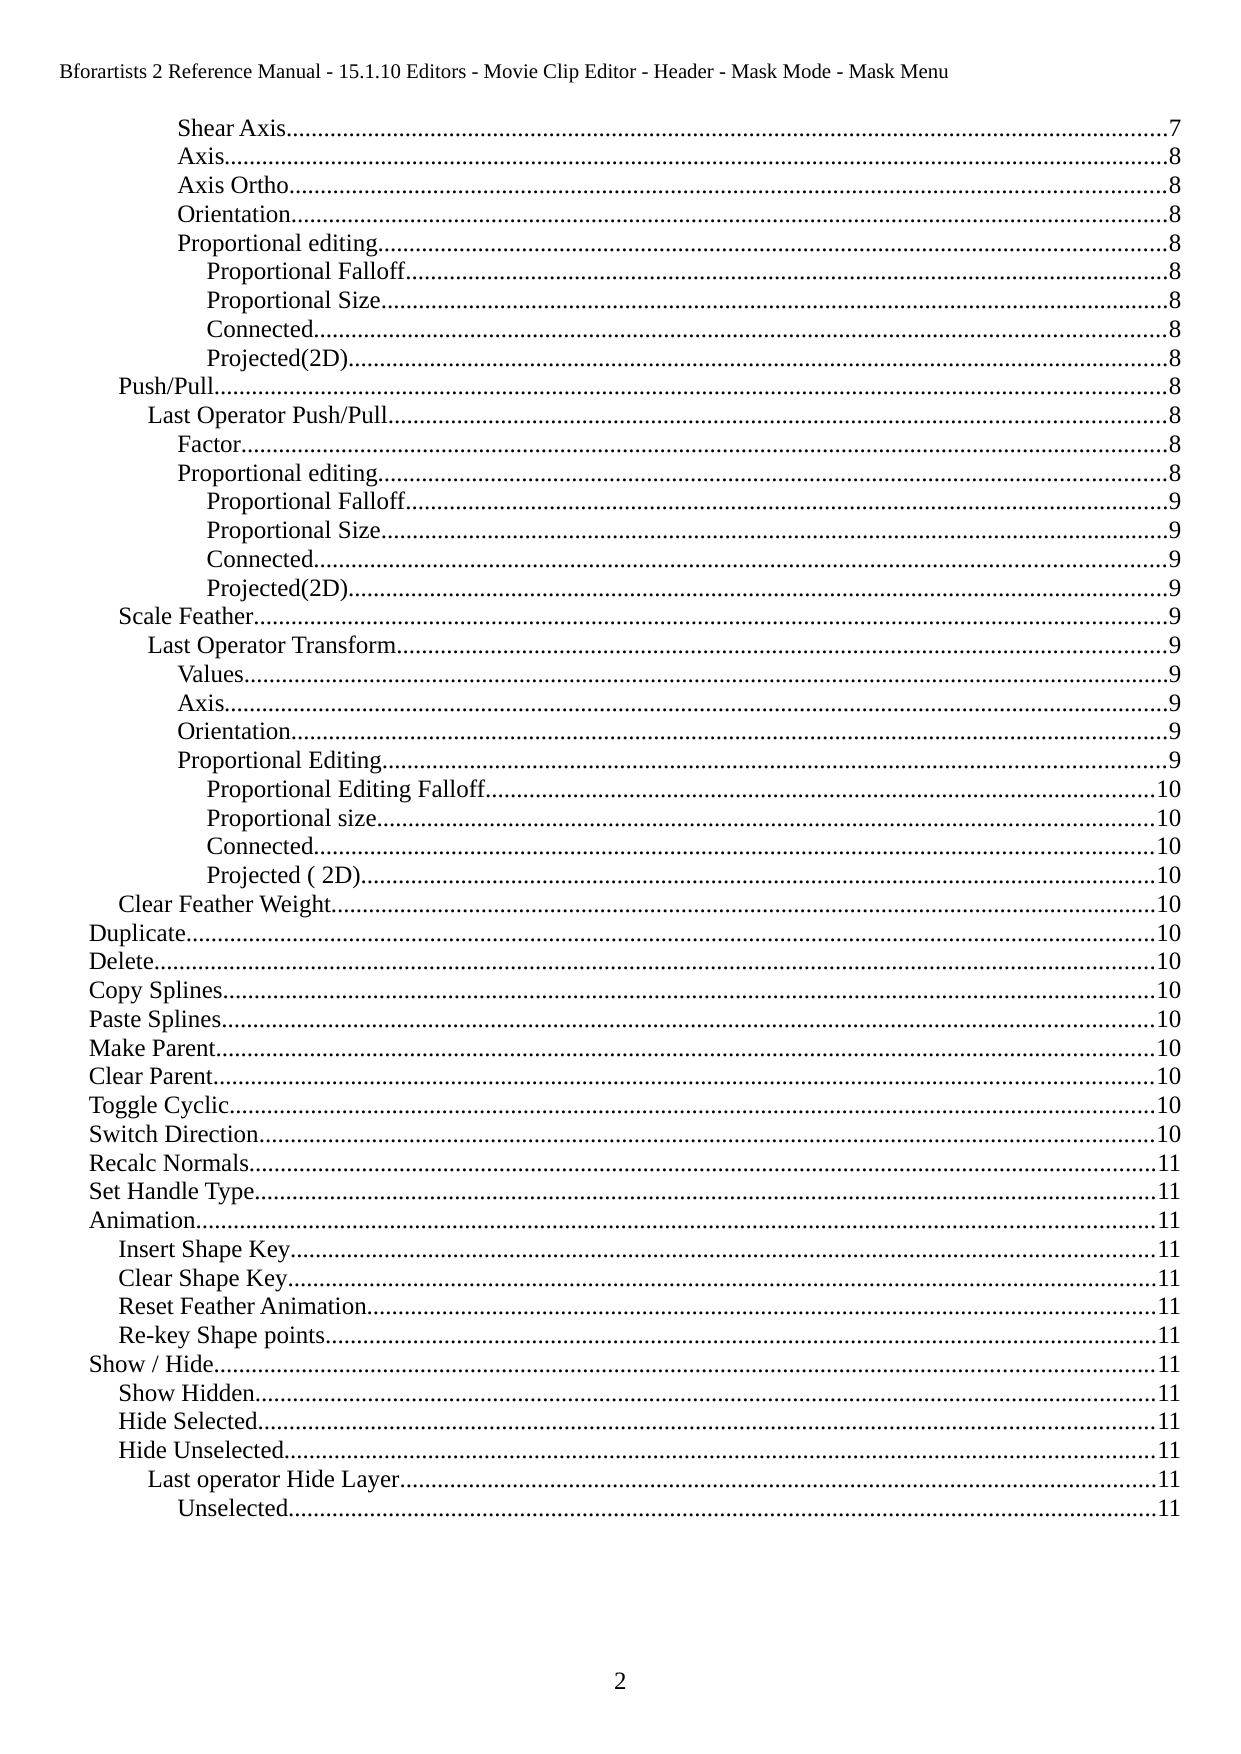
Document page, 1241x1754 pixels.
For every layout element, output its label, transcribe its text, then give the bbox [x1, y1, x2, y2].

text Insert Shape Key 11 [118, 1234, 1181, 1263]
text Duplicate 10 [88, 918, 1181, 946]
text Paste Splines 10 [88, 1004, 1181, 1033]
text Orientation 8 [177, 199, 1181, 228]
text Set Handle Type 11 [88, 1176, 1181, 1205]
text Recalc Normals 11 [88, 1148, 1181, 1176]
text Clear Feather Weight 10 [118, 889, 1181, 918]
text Show / Hide 11 [88, 1349, 1181, 1378]
text Last Operator Push/Pull 8 [147, 400, 1181, 429]
text Proportional editing 8 [177, 458, 1181, 486]
text Orientation 9 [177, 716, 1181, 745]
text Last Operator Transform 9 [147, 630, 1181, 659]
text Hide Selected 11 [118, 1406, 1181, 1435]
text Scale Feather 9 [118, 601, 1181, 630]
text Re-key Shape points 11 [118, 1320, 1181, 1349]
text Axis 9 [177, 688, 1181, 716]
text Projected(2D) 9 [206, 573, 1181, 601]
text Proportional Falloff 8 [206, 256, 1181, 285]
text Proportional Editing Falloff 10 [206, 774, 1181, 803]
text Switch Direction 10 [88, 1119, 1181, 1148]
text Axis Ortho 8 [177, 170, 1181, 199]
text Projected ( 2D) 10 [206, 860, 1181, 889]
text Connected 10 [206, 831, 1181, 860]
text Animation 11 [88, 1205, 1181, 1234]
text Proportional Falloff 9 [206, 486, 1181, 515]
text Clear Shape Key 11 [118, 1263, 1181, 1291]
text Hide Unselected 11 [118, 1435, 1181, 1464]
text Proportional Size 9 [206, 515, 1181, 544]
text Axis 8 [177, 141, 1181, 170]
text Proportional size 10 [206, 803, 1181, 831]
text Values 9 [177, 659, 1181, 688]
text Toggle Cyclic 10 [88, 1090, 1181, 1119]
text Push/Pull 8 [118, 371, 1181, 400]
text Last operator Hide Layer 11 [147, 1464, 1181, 1493]
text Unselected 11 [177, 1493, 1181, 1521]
text Clear Parent 10 [88, 1061, 1181, 1090]
text Connected 9 [206, 544, 1181, 573]
text Copy Splines 10 [88, 975, 1181, 1004]
text Proportional Editing 9 [177, 745, 1181, 774]
text Connected 8 [206, 314, 1181, 343]
text Shear Axis 7 [177, 113, 1181, 141]
text Factor 8 [177, 429, 1181, 458]
text Reset Feather Animation 11 [118, 1291, 1181, 1320]
text Delete 10 [88, 946, 1181, 975]
text Make Parent 10 [88, 1033, 1181, 1061]
text Show Hidden 11 [118, 1378, 1181, 1406]
text Proportional editing 8 [177, 228, 1181, 256]
text Proportional Size 8 [206, 285, 1181, 314]
text Projected(2D) 8 [206, 343, 1181, 371]
